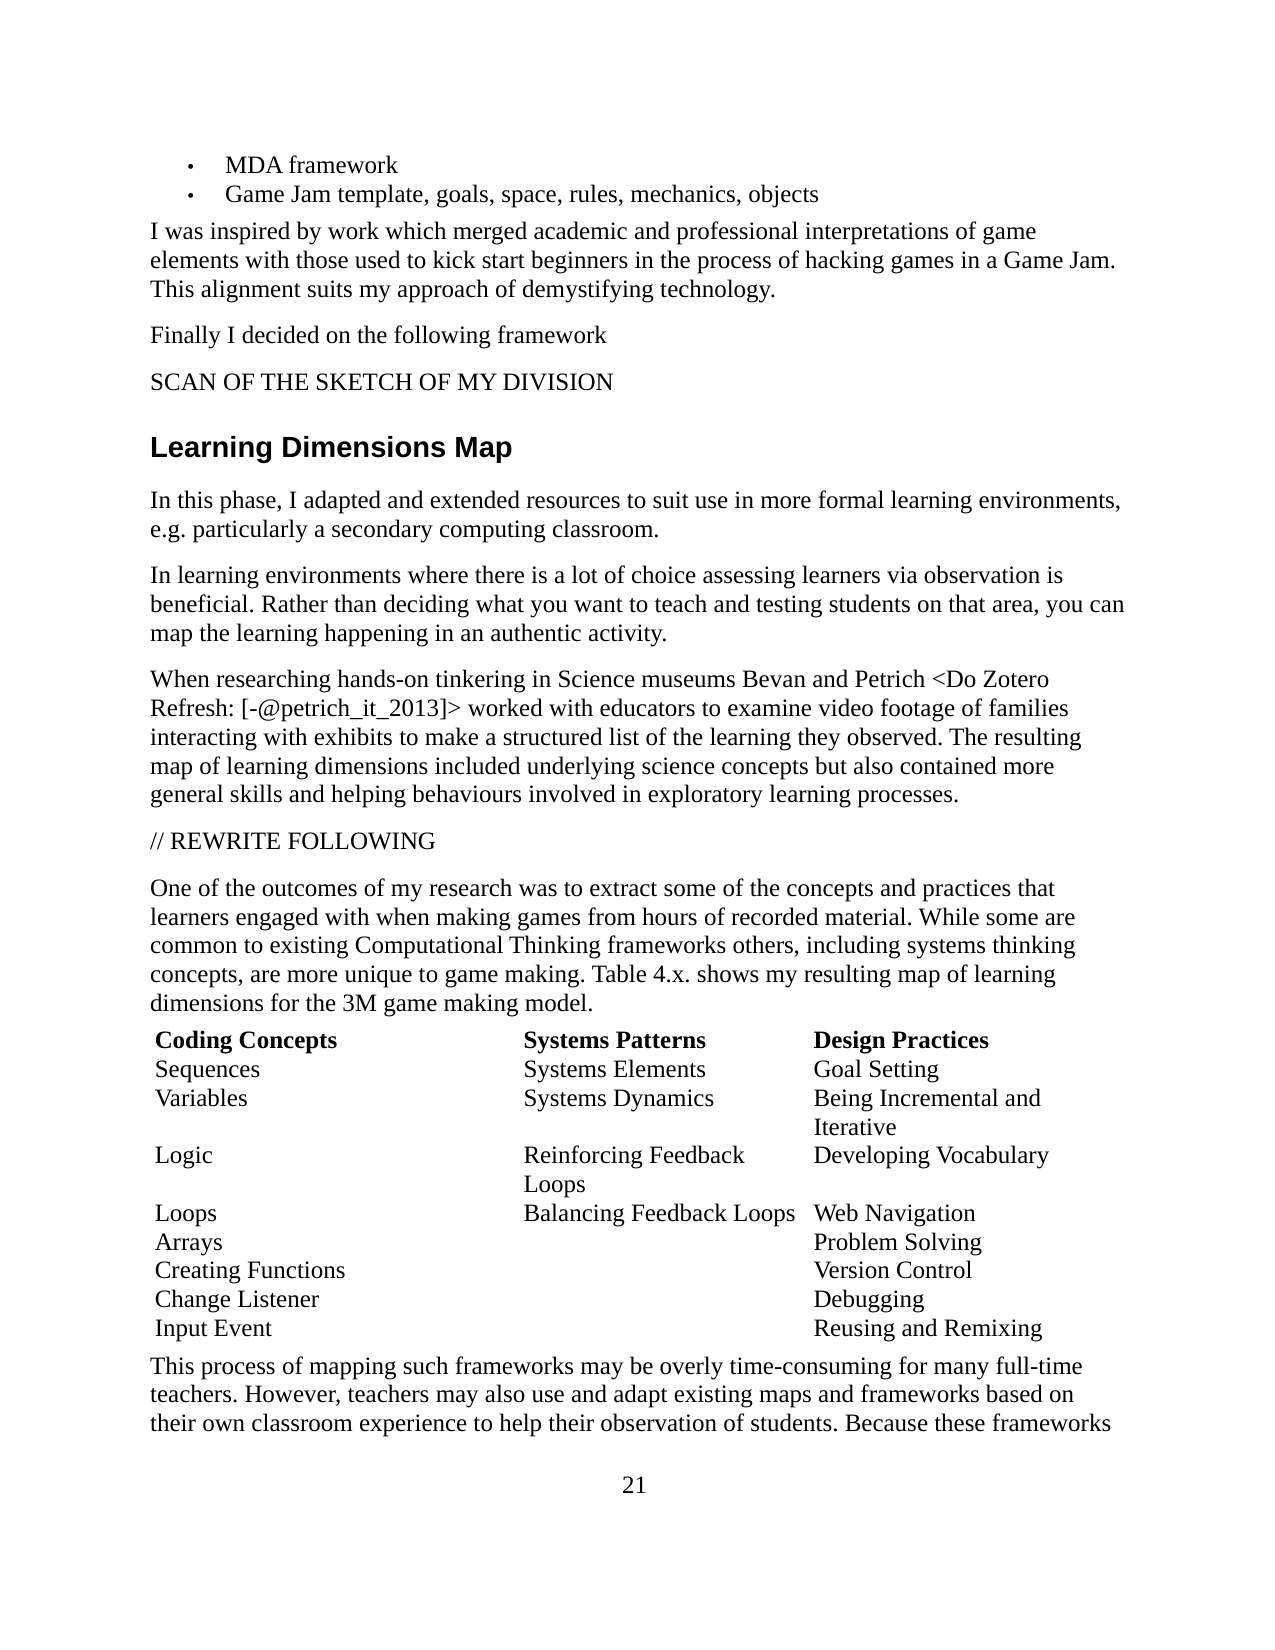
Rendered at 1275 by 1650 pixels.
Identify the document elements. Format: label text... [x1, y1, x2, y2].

list Game Jam template, goals, space, rules, mechanics, objects [187, 179, 1125, 207]
table_cell Input Event [150, 1313, 519, 1342]
table_cell Logic [150, 1141, 519, 1198]
table_header Systems Patterns [519, 1026, 809, 1054]
subtitle Learning Dimensions Map [150, 430, 1125, 463]
table_cell Change Listener [150, 1284, 519, 1313]
table_cell Balancing Feedback Loops [519, 1198, 809, 1227]
table_cell Sequences [150, 1054, 519, 1083]
table_cell Systems Elements [519, 1054, 809, 1083]
table_cell Being Incremental and Iterative [809, 1083, 1125, 1141]
table_cell Goal Setting [809, 1054, 1125, 1083]
table_cell [519, 1256, 809, 1284]
table_cell Problem Solving [809, 1227, 1125, 1256]
text Finally I decided on the following framework [150, 321, 1125, 349]
text SCAN OF THE SKETCH OF MY DIVISION [150, 367, 1125, 396]
text In this phase, I adapted and extended resources to suit use in more formal learning environments, e.g. particularly a secondary computing classroom. [150, 485, 1125, 542]
table_cell Debugging [809, 1284, 1125, 1313]
text I was inspired by work which merged academic and professional interpretations of game elements with those used to kick start beginners in the process of hacking games in a Game Jam. This alignment suits my approach of demystifying technology. [150, 216, 1125, 303]
text One of the outcomes of my research was to extract some of the concepts and practices that learners engaged with when making games from hours of recorded material. While some are common to existing Computational Thinking frameworks others, including systems thinking concepts, are more unique to game making. Table 4.x. shows my resulting map of learning dimensions for the 3M game making model. [150, 873, 1125, 1017]
text In learning environments where there is a lot of choice assessing learners via observation is beneficial. Rather than deciding what you want to teach and testing students on that area, you can map the learning happening in an authentic activity. [150, 560, 1125, 647]
table_cell Reusing and Remixing [809, 1313, 1125, 1342]
table_cell Creating Functions [150, 1256, 519, 1284]
table_cell [519, 1313, 809, 1342]
table_cell Version Control [809, 1256, 1125, 1284]
table_cell Reinforcing Feedback Loops [519, 1141, 809, 1198]
table_cell Variables [150, 1083, 519, 1141]
table_cell [519, 1227, 809, 1256]
list MDA framework [187, 150, 1125, 179]
table_cell Loops [150, 1198, 519, 1227]
text When researching hands-on tinkering in Science museums Bevan and Petrich <Do Zotero Refresh: [-@petrich_it_2013]> worked with educators to examine video footage of families interacting with exhibits to make a structured list of the learning they observed. The resulting map of learning dimensions included underlying science concepts but also contained more general skills and helping behaviours involved in exploratory learning processes. [150, 664, 1125, 808]
table_header Design Practices [809, 1026, 1125, 1054]
table_cell Systems Dynamics [519, 1083, 809, 1141]
text // REWRITE FOLLOWING [150, 826, 1125, 855]
text This process of mapping such frameworks may be overly time-consuming for many full-time teachers. However, teachers may also use and adapt existing maps and frameworks based on their own classroom experience to help their observation of students. Because these frameworks [150, 1351, 1125, 1437]
table_cell Arrays [150, 1227, 519, 1256]
table_header Coding Concepts [150, 1026, 519, 1054]
table_cell Developing Vocabulary [809, 1141, 1125, 1198]
table_cell Web Navigation [809, 1198, 1125, 1227]
table_cell [519, 1284, 809, 1313]
